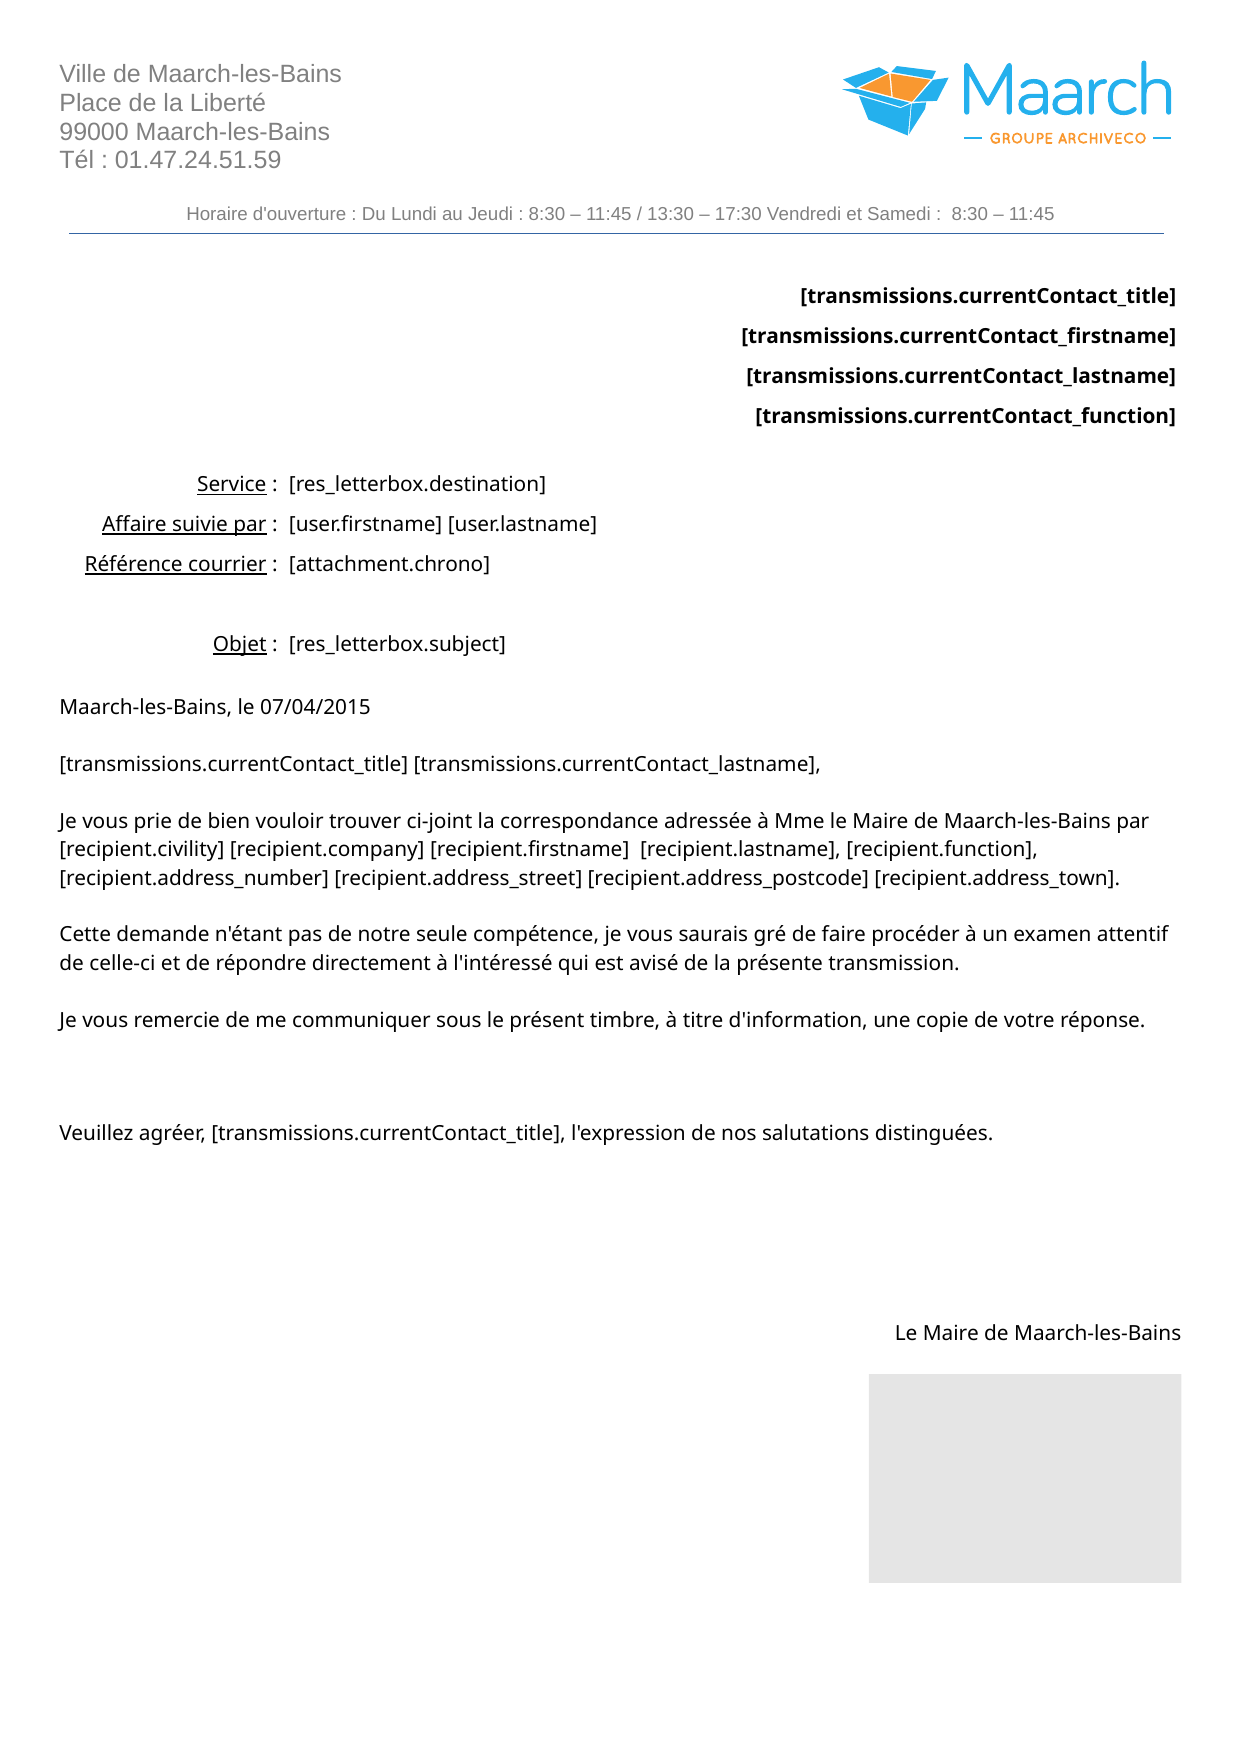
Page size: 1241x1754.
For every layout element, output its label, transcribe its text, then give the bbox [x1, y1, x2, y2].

table_cell [transmissions.currentContact_firstname] [60, 315, 1182, 355]
text Veuillez agréer, [transmissions.currentContact_title], l'expression de nos salutations distinguées. [59, 1118, 1181, 1147]
table_header [res_letterbox.destination] [283, 464, 816, 504]
table_header Service : [59, 464, 283, 504]
table_cell [59, 584, 283, 623]
table_cell [transmissions.currentContact_function] [60, 395, 1182, 435]
picture [868, 1374, 1182, 1583]
text Maarch-les-Bains, le 07/04/2015 [59, 692, 1181, 720]
table_cell [user.firstname] [user.lastname] [283, 504, 816, 543]
text Je vous remercie de me communiquer sous le présent timbre, à titre d'information, une copie de votre réponse. [59, 1005, 1181, 1033]
text Je vous prie de bien vouloir trouver ci-joint la correspondance adressée à Mme le Maire de Maarch-les-Bains par [recipient.civility] [recipient.company] [recipient.firstname] [recipient.lastname], [recipient.function], [recipient.address_number] [recipient.address_street] [recipient.address_postcode] [recipient.address_town]. [59, 806, 1181, 891]
table_cell Affaire suivie par : [59, 504, 283, 543]
table_cell [res_letterbox.subject] [283, 623, 816, 663]
text Le Maire de Maarch-les-Bains [59, 1318, 1181, 1346]
table_header [transmissions.currentContact_title] [60, 275, 1182, 315]
table_cell Référence courrier : [59, 544, 283, 583]
table_cell [attachment.chrono] [283, 544, 816, 583]
table_cell [283, 584, 816, 623]
text [transmissions.currentContact_title] [transmissions.currentContact_lastname], [59, 749, 1181, 777]
text Cette demande n'étant pas de notre seule compétence, je vous saurais gré de faire procéder à un examen attentif de celle-ci et de répondre directement à l'intéressé qui est avisé de la présente transmission. [59, 919, 1181, 976]
table_cell Objet : [59, 623, 283, 663]
table_cell [transmissions.currentContact_lastname] [60, 355, 1182, 395]
